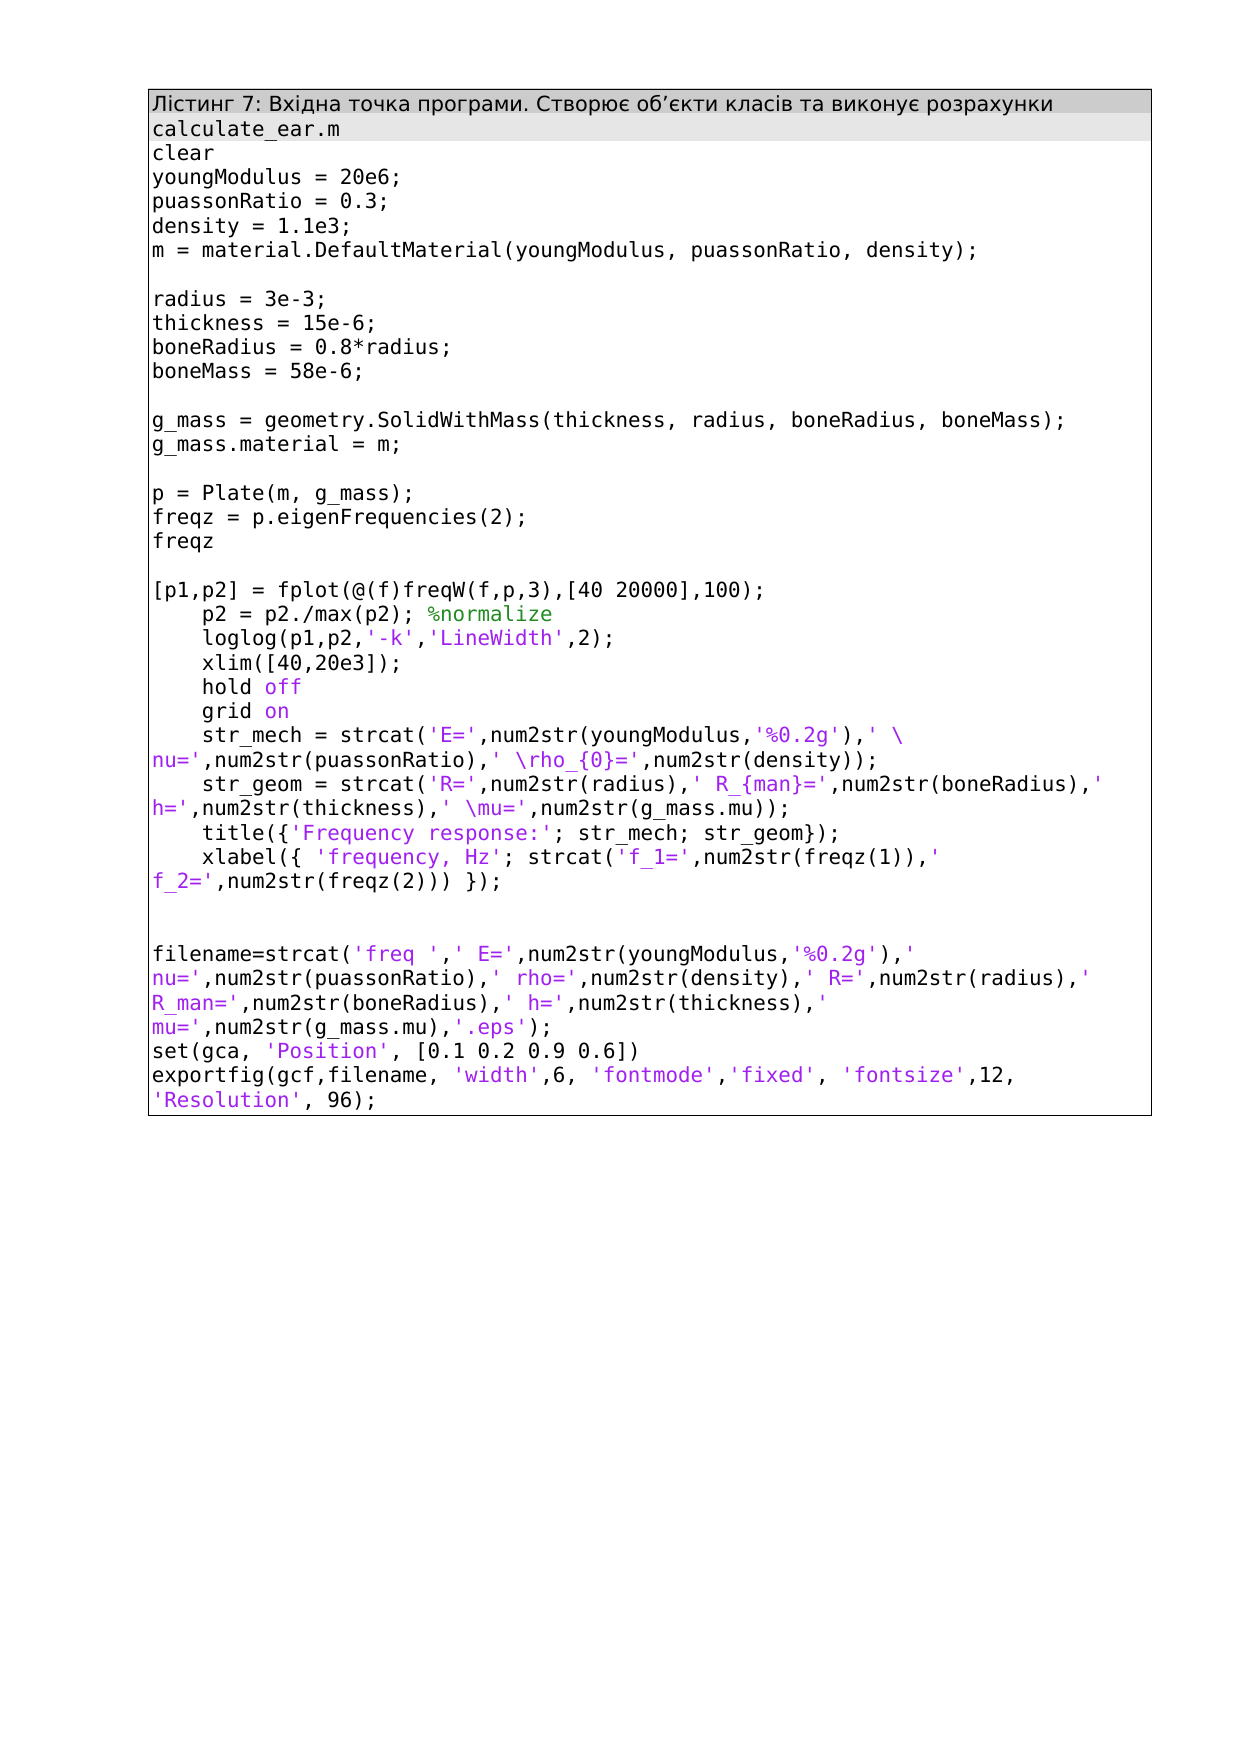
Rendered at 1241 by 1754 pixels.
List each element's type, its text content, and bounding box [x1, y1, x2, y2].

text str_mech = strcat('E=',num2str(youngModulus,'%0.2g'),' \nu=',num2str(puassonRatio),' \rho_{0}=',num2str(density)); [149, 719, 1151, 768]
text radius = 3e-3; [149, 283, 1151, 307]
text loglog(p1,p2,'-k','LineWidth',2); [149, 622, 1151, 647]
text density = 1.1e3; [149, 210, 1151, 234]
text puassonRatio = 0.3; [149, 186, 1151, 210]
text exportfig(gcf,filename, 'width',6, 'fontmode','fixed', 'fontsize',12, 'Resolution', 96); [149, 1059, 1151, 1115]
text p2 = p2./max(p2); %normalize [149, 598, 1151, 622]
text p = Plate(m, g_mass); [149, 477, 1151, 501]
text grid on [149, 695, 1151, 719]
text boneMass = 58e-6; [149, 356, 1151, 384]
text boneRadius = 0.8*radius; [149, 331, 1151, 356]
text thickness = 15e-6; [149, 307, 1151, 331]
text freqz = p.eigenFrequencies(2); [149, 501, 1151, 525]
text xlabel({ 'frequency, Hz'; strcat('f_1=',num2str(freqz(1)),' f_2=',num2str(freqz(2))) }); [149, 841, 1151, 893]
text hold off [149, 671, 1151, 695]
text g_mass = geometry.SolidWithMass(thickness, radius, boneRadius, boneMass); [149, 404, 1151, 428]
text calculate_ear.m [149, 113, 1151, 137]
text xlim([40,20e3]); [149, 647, 1151, 671]
text filename=strcat('freq ',' E=',num2str(youngModulus,'%0.2g'),' nu=',num2str(puassonRatio),' rho=',num2str(density),' R=',num2str(radius),' R_man=',num2str(boneRadius),' h=',num2str(thickness),' mu=',num2str(g_mass.mu),'.eps'); [149, 938, 1151, 1035]
text m = material.DefaultMaterial(youngModulus, puassonRatio, density); [149, 234, 1151, 262]
text freqz [149, 525, 1151, 554]
text Лістинг 7: Вхідна точка програми. Створює об’єкти класів та виконує розрахунки [149, 90, 1151, 113]
text str_geom = strcat('R=',num2str(radius),' R_{man}=',num2str(boneRadius),' h=',num2str(thickness),' \mu=',num2str(g_mass.mu)); [149, 768, 1151, 817]
text [p1,p2] = fplot(@(f)freqW(f,p,3),[40 20000],100); [149, 574, 1151, 598]
text clear [149, 137, 1151, 161]
text set(gca, 'Position', [0.1 0.2 0.9 0.6]) [149, 1035, 1151, 1059]
text youngModulus = 20e6; [149, 161, 1151, 186]
text g_mass.material = m; [149, 428, 1151, 457]
text title({'Frequency response:'; str_mech; str_geom}); [149, 817, 1151, 841]
